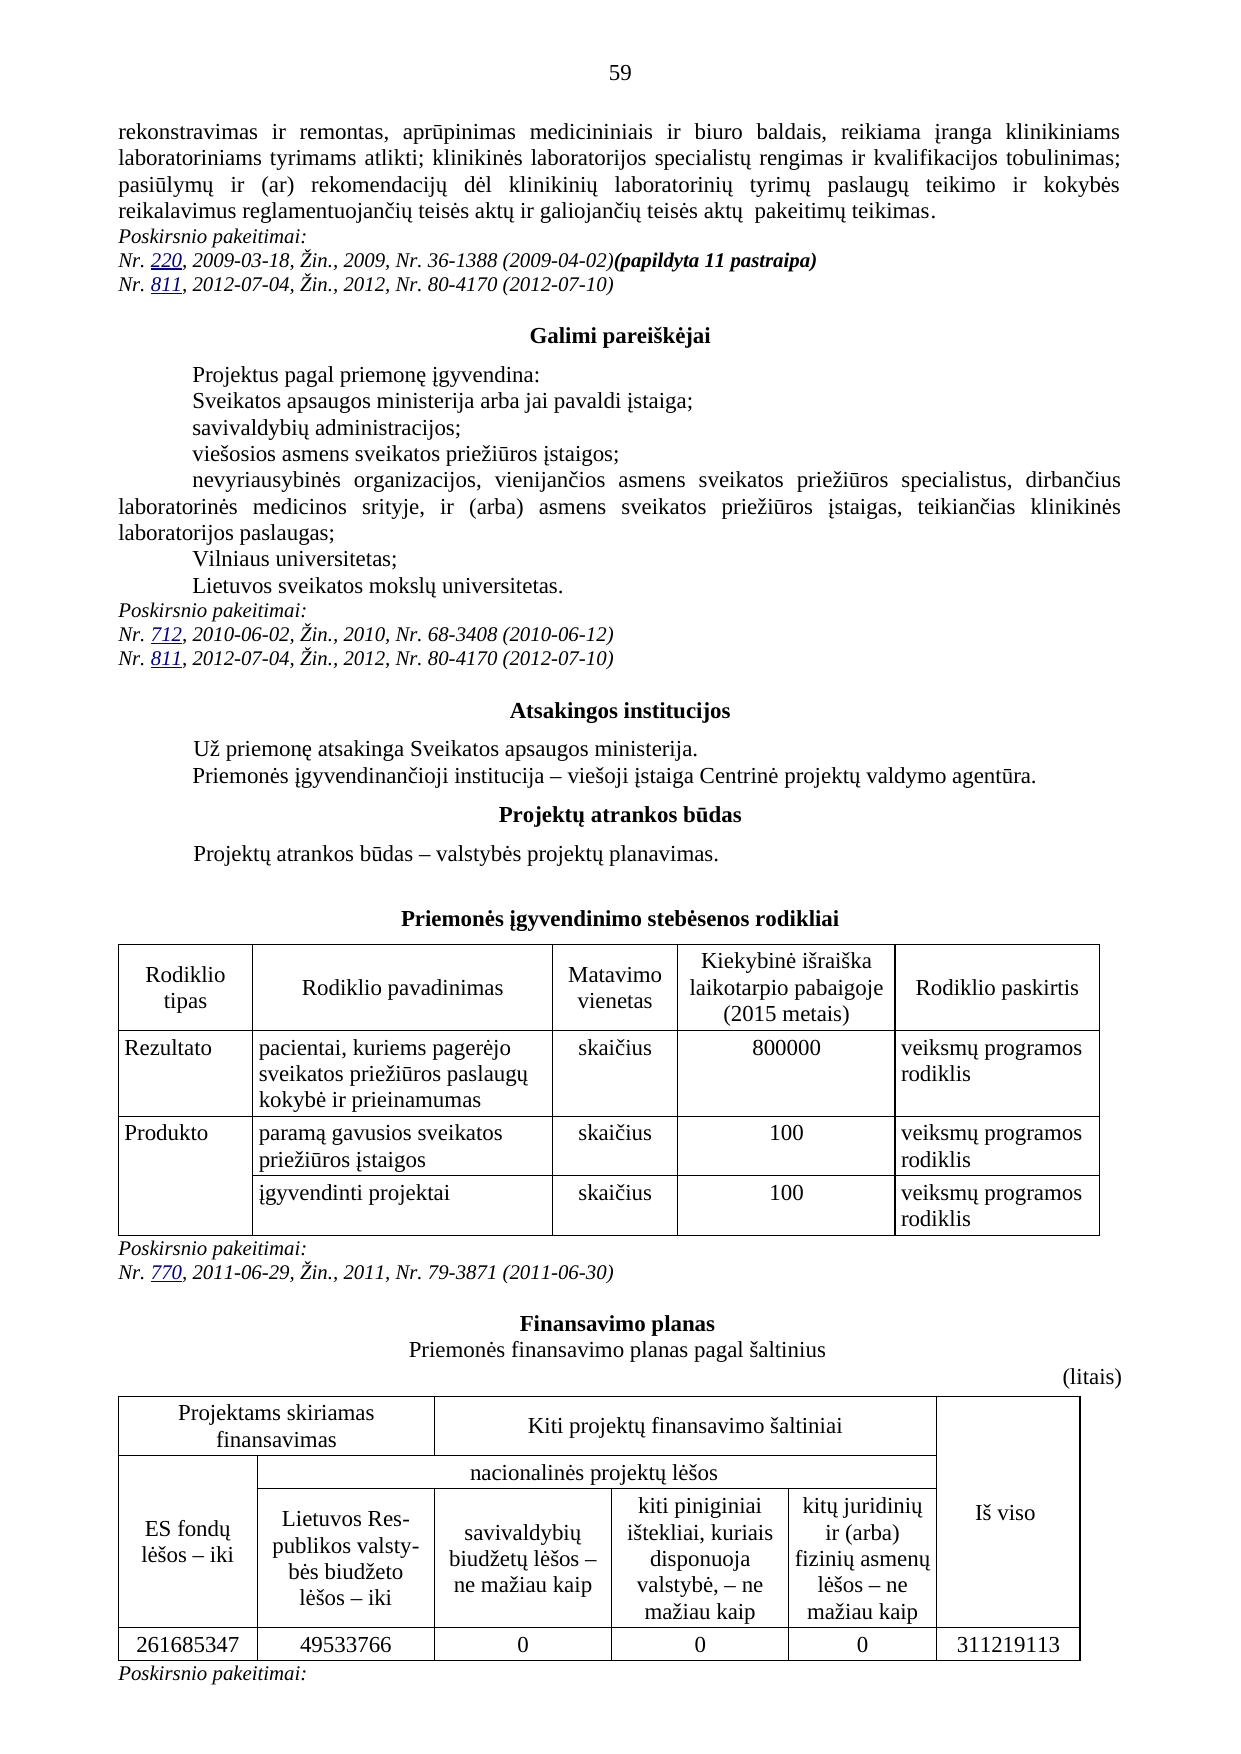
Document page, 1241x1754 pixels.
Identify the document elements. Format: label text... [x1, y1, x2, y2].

table_cell Rezultato [119, 1031, 252, 1116]
table_header Iš viso [937, 1397, 1079, 1627]
table_header Kiti projektų finansavimo šaltiniai [435, 1397, 936, 1455]
table_header Rodiklio pavadinimas [253, 945, 552, 1029]
text Poskirsnio pakeitimai: [118, 223, 1122, 248]
text Projektų atrankos būdas [118, 801, 1122, 827]
text Projektus pagal priemonę įgyvendina: [118, 361, 1122, 387]
text Lietuvos sveikatos mokslų universitetas. [118, 572, 1122, 598]
table_cell skaičius [553, 1176, 677, 1235]
table_cell pacientai, kuriems pagerėjo sveikatos priežiūros paslaugų kokybė ir prieinamumas [253, 1031, 552, 1116]
text Už priemonę atsakinga Sveikatos apsaugos ministerija. [118, 736, 1122, 762]
table_cell ES fondų lėšos – iki [119, 1456, 257, 1627]
text Priemonės įgyvendinančioji institucija – viešoji įstaiga Centrinė projektų valdymo agentūra. [118, 762, 1122, 788]
table_cell 0 [789, 1628, 936, 1660]
table_cell kitų juridinių ir (arba) fizinių asmenų lėšos – ne mažiau kaip [789, 1489, 936, 1627]
table_cell veiksmų programos rodiklis [896, 1176, 1099, 1235]
table_header Projektams skiriamas finansavimas [119, 1397, 434, 1455]
table_cell 100 [678, 1117, 894, 1175]
table_cell veiksmų programos rodiklis [896, 1117, 1099, 1175]
text Priemonės įgyvendinimo stebėsenos rodikliai [118, 905, 1122, 931]
table_cell įgyvendinti projektai [253, 1176, 552, 1235]
table_cell paramą gavusios sveikatos priežiūros įstaigos [253, 1117, 552, 1175]
text Nr. 712, 2010-06-02, Žin., 2010, Nr. 68-3408 (2010-06-12) [118, 622, 1122, 646]
text Galimi pareiškėjai [118, 322, 1122, 348]
text (litais) [118, 1363, 1122, 1389]
table_cell skaičius [553, 1117, 677, 1175]
text Nr. 811, 2012-07-04, Žin., 2012, Nr. 80-4170 (2012-07-10) [118, 646, 1122, 670]
table_cell 100 [678, 1176, 894, 1235]
table_cell kiti piniginiai ištekliai, kuriais disponuoja valstybė, – ne mažiau kaip [612, 1489, 788, 1627]
text Poskirsnio pakeitimai: [118, 1236, 1122, 1260]
table_header Kiekybinė išraiška laikotarpio pabaigoje (2015 metais) [678, 945, 894, 1029]
text Poskirsnio pakeitimai: [118, 598, 1122, 622]
text rekonstravimas ir remontas, aprūpinimas medicininiais ir biuro baldais, reikiama įranga klinikiniams laboratoriniams tyrimams atlikti; klinikinės laboratorijos specialistų rengimas ir kvalifikacijos tobulinimas; pasiūlymų ir (ar) rekomendacijų dėl klinikinių laboratorinių tyrimų paslaugų teikimo ir kokybės reikalavimus reglamentuojančių teisės aktų ir galiojančių teisės aktų pakeitimų teikimas. [118, 118, 1122, 223]
text Projektų atrankos būdas – valstybės projektų planavimas. [118, 839, 1122, 866]
text Nr. 770, 2011-06-29, Žin., 2011, Nr. 79-3871 (2011-06-30) [118, 1260, 1122, 1284]
table_cell Lietuvos Res­publikos valsty­bės biudžeto lėšos – iki [258, 1489, 434, 1627]
text savivaldybių administracijos; [118, 414, 1122, 440]
text Priemonės finansavimo planas pagal šaltinius [118, 1337, 1122, 1363]
text Sveikatos apsaugos ministerija arba jai pavaldi įstaiga; [118, 387, 1122, 414]
table_header Matavimo vienetas [553, 945, 677, 1029]
text Nr. 220, 2009-03-18, Žin., 2009, Nr. 36-1388 (2009-04-02)(papildyta 11 pastraipa) [118, 248, 1122, 272]
table_cell 800000 [678, 1031, 894, 1116]
table_cell nacionalinės projektų lėšos [258, 1456, 936, 1488]
text Atsakingos institucijos [118, 697, 1122, 723]
table_cell veiksmų programos rodiklis [896, 1031, 1099, 1116]
table_cell Produkto [119, 1117, 252, 1235]
text nevyriausybinės organizacijos, vienijančios asmens sveikatos priežiūros specialistus, dirbančius laboratorinės medicinos srityje, ir (arba) asmens sveikatos priežiūros įstaigas, teikiančias klinikinės laboratorijos paslaugas; [118, 466, 1122, 545]
text Finansavimo planas [118, 1310, 1122, 1337]
table_cell 0 [435, 1628, 611, 1660]
table_cell 0 [612, 1628, 788, 1660]
text Nr. 811, 2012-07-04, Žin., 2012, Nr. 80-4170 (2012-07-10) [118, 272, 1122, 296]
table_cell 49533766 [258, 1628, 434, 1660]
table_cell savivaldybių biudžetų lėšos – ne mažiau kaip [435, 1489, 611, 1627]
table_cell 311219113 [937, 1628, 1079, 1660]
table_header Rodiklio paskirtis [896, 945, 1099, 1029]
table_cell 261685347 [119, 1628, 257, 1660]
text viešosios asmens sveikatos priežiūros įstaigos; [118, 440, 1122, 466]
text Poskirsnio pakeitimai: [118, 1661, 1122, 1685]
text Vilniaus universitetas; [118, 545, 1122, 572]
table_cell skaičius [553, 1031, 677, 1116]
table_header Rodiklio tipas [119, 945, 252, 1029]
